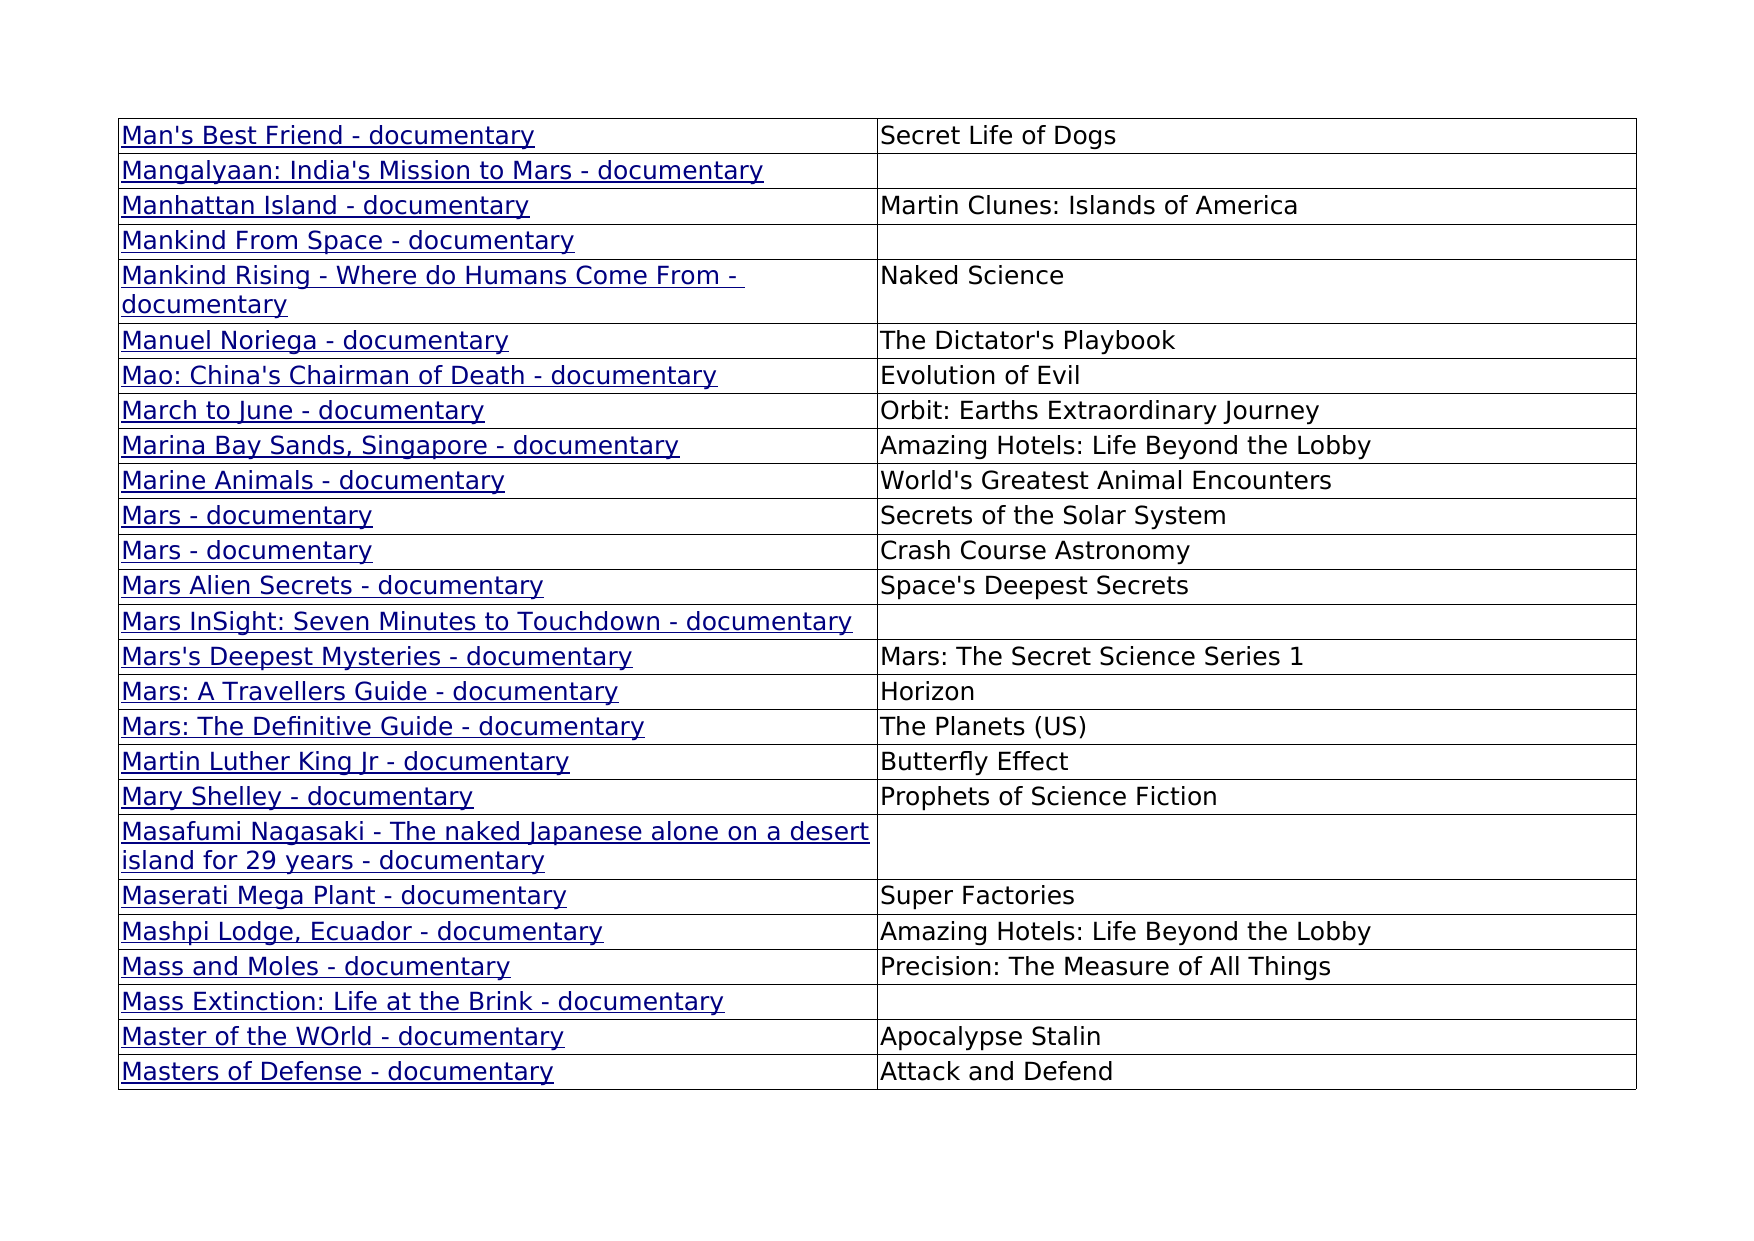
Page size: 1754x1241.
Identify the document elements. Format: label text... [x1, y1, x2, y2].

table_cell [878, 605, 1636, 639]
table_cell March to June - documentary [119, 394, 877, 428]
table_cell Manhattan Island - documentary [119, 189, 877, 223]
table_cell Secrets of the Solar System [878, 499, 1636, 533]
table_cell Prophets of Science Fiction [878, 780, 1636, 814]
table_cell Mankind From Space - documentary [119, 225, 877, 258]
table_cell [878, 225, 1636, 258]
table_cell Precision: The Measure of All Things [878, 950, 1636, 984]
table_cell Butterfly Effect [878, 745, 1636, 779]
table_cell Masters of Defense - documentary [119, 1055, 877, 1089]
table_cell Mars: The Definitive Guide - documentary [119, 710, 877, 744]
table_cell Amazing Hotels: Life Beyond the Lobby [878, 915, 1636, 949]
table_cell Martin Luther King Jr - documentary [119, 745, 877, 779]
table_cell Master of the WOrld - documentary [119, 1020, 877, 1054]
table_cell Mass Extinction: Life at the Brink - documentary [119, 985, 877, 1019]
table_cell Mao: China's Chairman of Death - documentary [119, 359, 877, 393]
table_cell The Dictator's Playbook [878, 324, 1636, 358]
table_cell [878, 154, 1636, 188]
table_cell Evolution of Evil [878, 359, 1636, 393]
table_cell Marina Bay Sands, Singapore - documentary [119, 429, 877, 463]
table_cell Naked Science [878, 260, 1636, 323]
table_cell Mars Alien Secrets - documentary [119, 570, 877, 604]
table_cell Orbit: Earths Extraordinary Journey [878, 394, 1636, 428]
table_cell Manuel Noriega - documentary [119, 324, 877, 358]
table_cell Maserati Mega Plant - documentary [119, 880, 877, 914]
table_cell [878, 815, 1636, 878]
table_cell Mars: A Travellers Guide - documentary [119, 675, 877, 709]
table_cell Mass and Moles - documentary [119, 950, 877, 984]
table_cell Mars InSight: Seven Minutes to Touchdown - documentary [119, 605, 877, 639]
table_cell [878, 985, 1636, 1019]
table_cell Mars - documentary [119, 535, 877, 568]
table_cell World's Greatest Animal Encounters [878, 464, 1636, 498]
table_cell Masafumi Nagasaki - The naked Japanese alone on a desert island for 29 years - documentary [119, 815, 877, 878]
table_cell Crash Course Astronomy [878, 535, 1636, 568]
table_cell Mankind Rising - Where do Humans Come From - documentary [119, 260, 877, 323]
table_cell Mars: The Secret Science Series 1 [878, 640, 1636, 674]
table_cell Martin Clunes: Islands of America [878, 189, 1636, 223]
table_cell Secret Life of Dogs [878, 119, 1636, 153]
table_cell Mashpi Lodge, Ecuador - documentary [119, 915, 877, 949]
table_cell Man's Best Friend - documentary [119, 119, 877, 153]
table_cell Mary Shelley - documentary [119, 780, 877, 814]
table_cell Super Factories [878, 880, 1636, 914]
table_cell Mars's Deepest Mysteries - documentary [119, 640, 877, 674]
table_cell Marine Animals - documentary [119, 464, 877, 498]
table_cell Apocalypse Stalin [878, 1020, 1636, 1054]
table_cell Attack and Defend [878, 1055, 1636, 1089]
table_cell The Planets (US) [878, 710, 1636, 744]
table_cell Space's Deepest Secrets [878, 570, 1636, 604]
table_cell Horizon [878, 675, 1636, 709]
table_cell Mangalyaan: India's Mission to Mars - documentary [119, 154, 877, 188]
table_cell Amazing Hotels: Life Beyond the Lobby [878, 429, 1636, 463]
table_cell Mars - documentary [119, 499, 877, 533]
